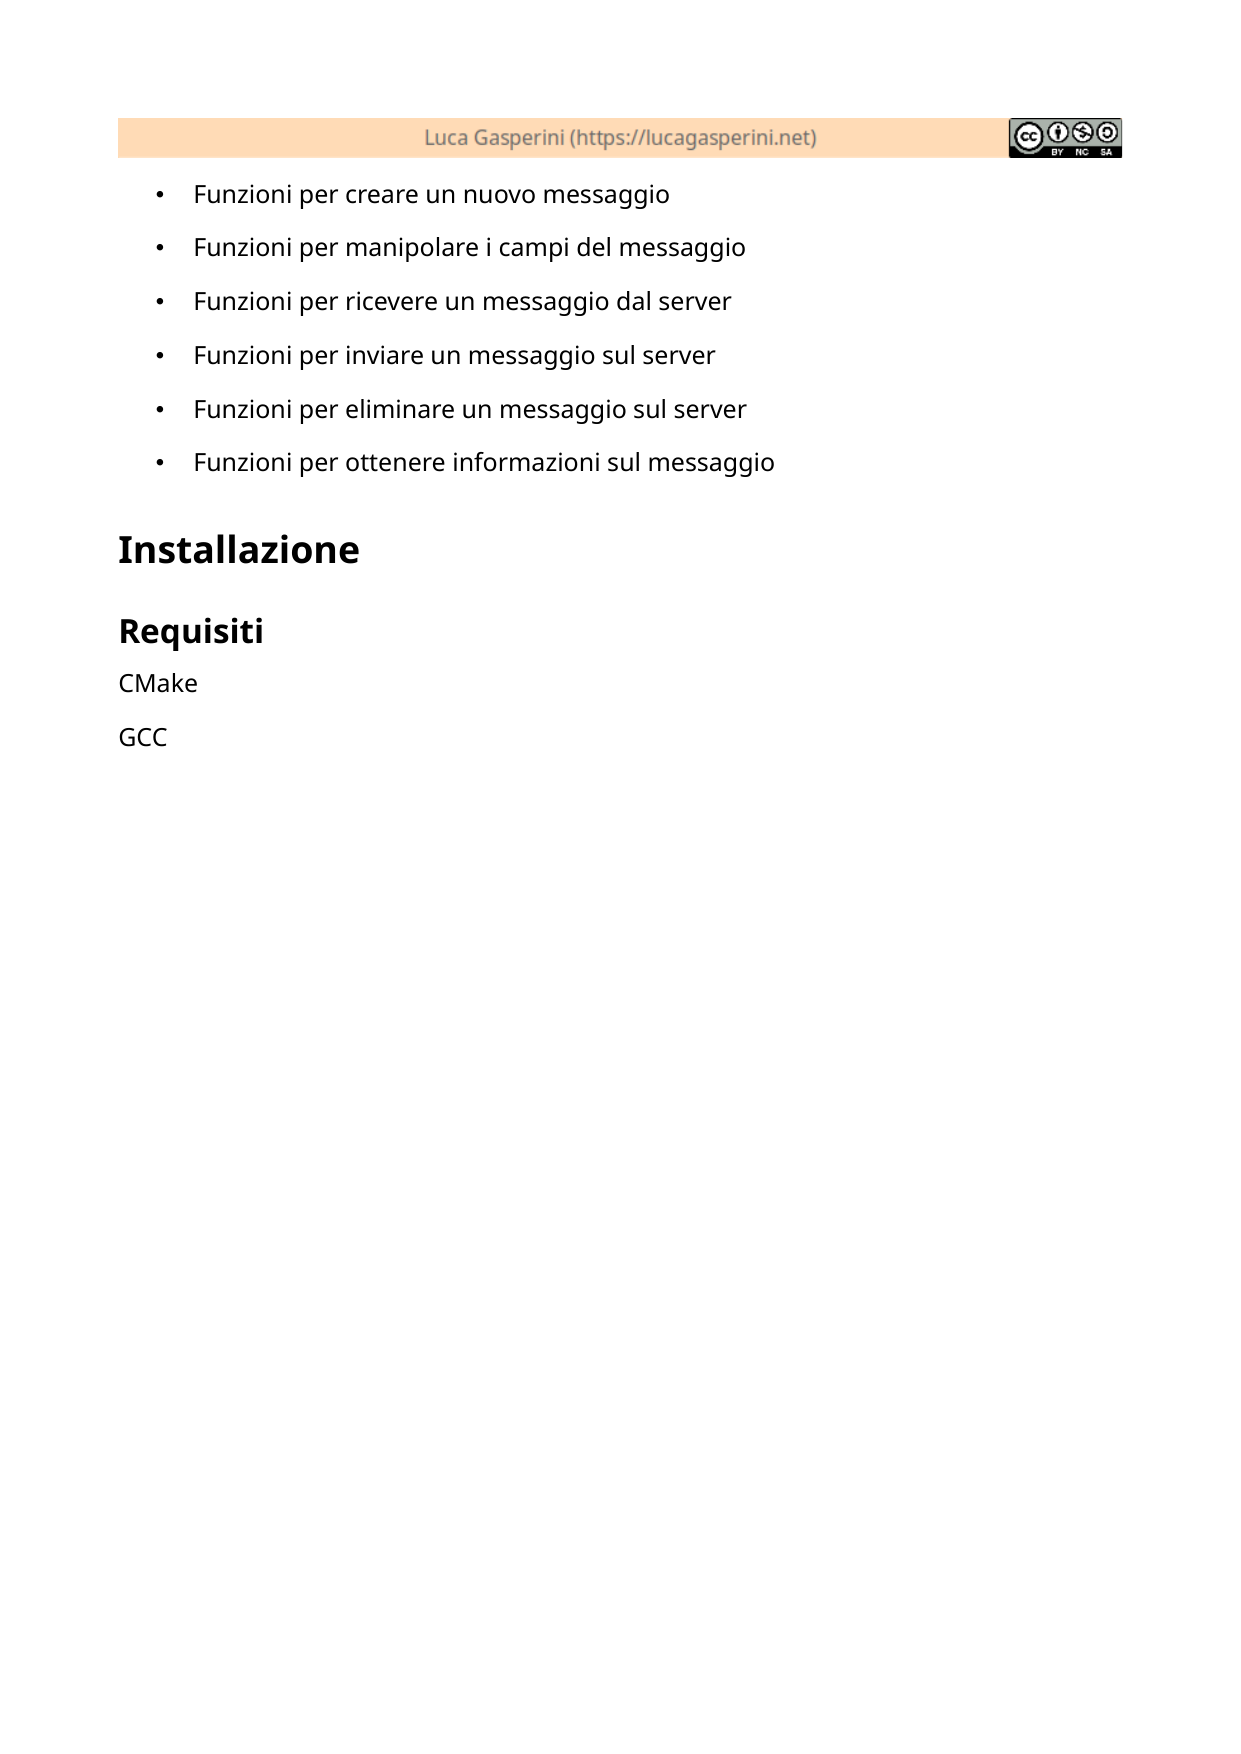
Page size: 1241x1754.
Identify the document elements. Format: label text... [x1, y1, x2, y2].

list Funzioni per ottenere informazioni sul messaggio [156, 445, 1122, 479]
list Funzioni per manipolare i campi del messaggio [156, 230, 1122, 264]
list Funzioni per eliminare un messaggio sul server [156, 391, 1122, 425]
list Funzioni per creare un nuovo messaggio [156, 176, 1122, 210]
text CMake [118, 666, 1122, 700]
subtitle Installazione [118, 524, 1122, 575]
text GCC [118, 720, 1122, 754]
list Funzioni per ricevere un messaggio dal server [156, 284, 1122, 318]
list Funzioni per inviare un messaggio sul server [156, 338, 1122, 372]
picture [118, 118, 1123, 158]
subtitle Requisiti [118, 608, 1122, 654]
